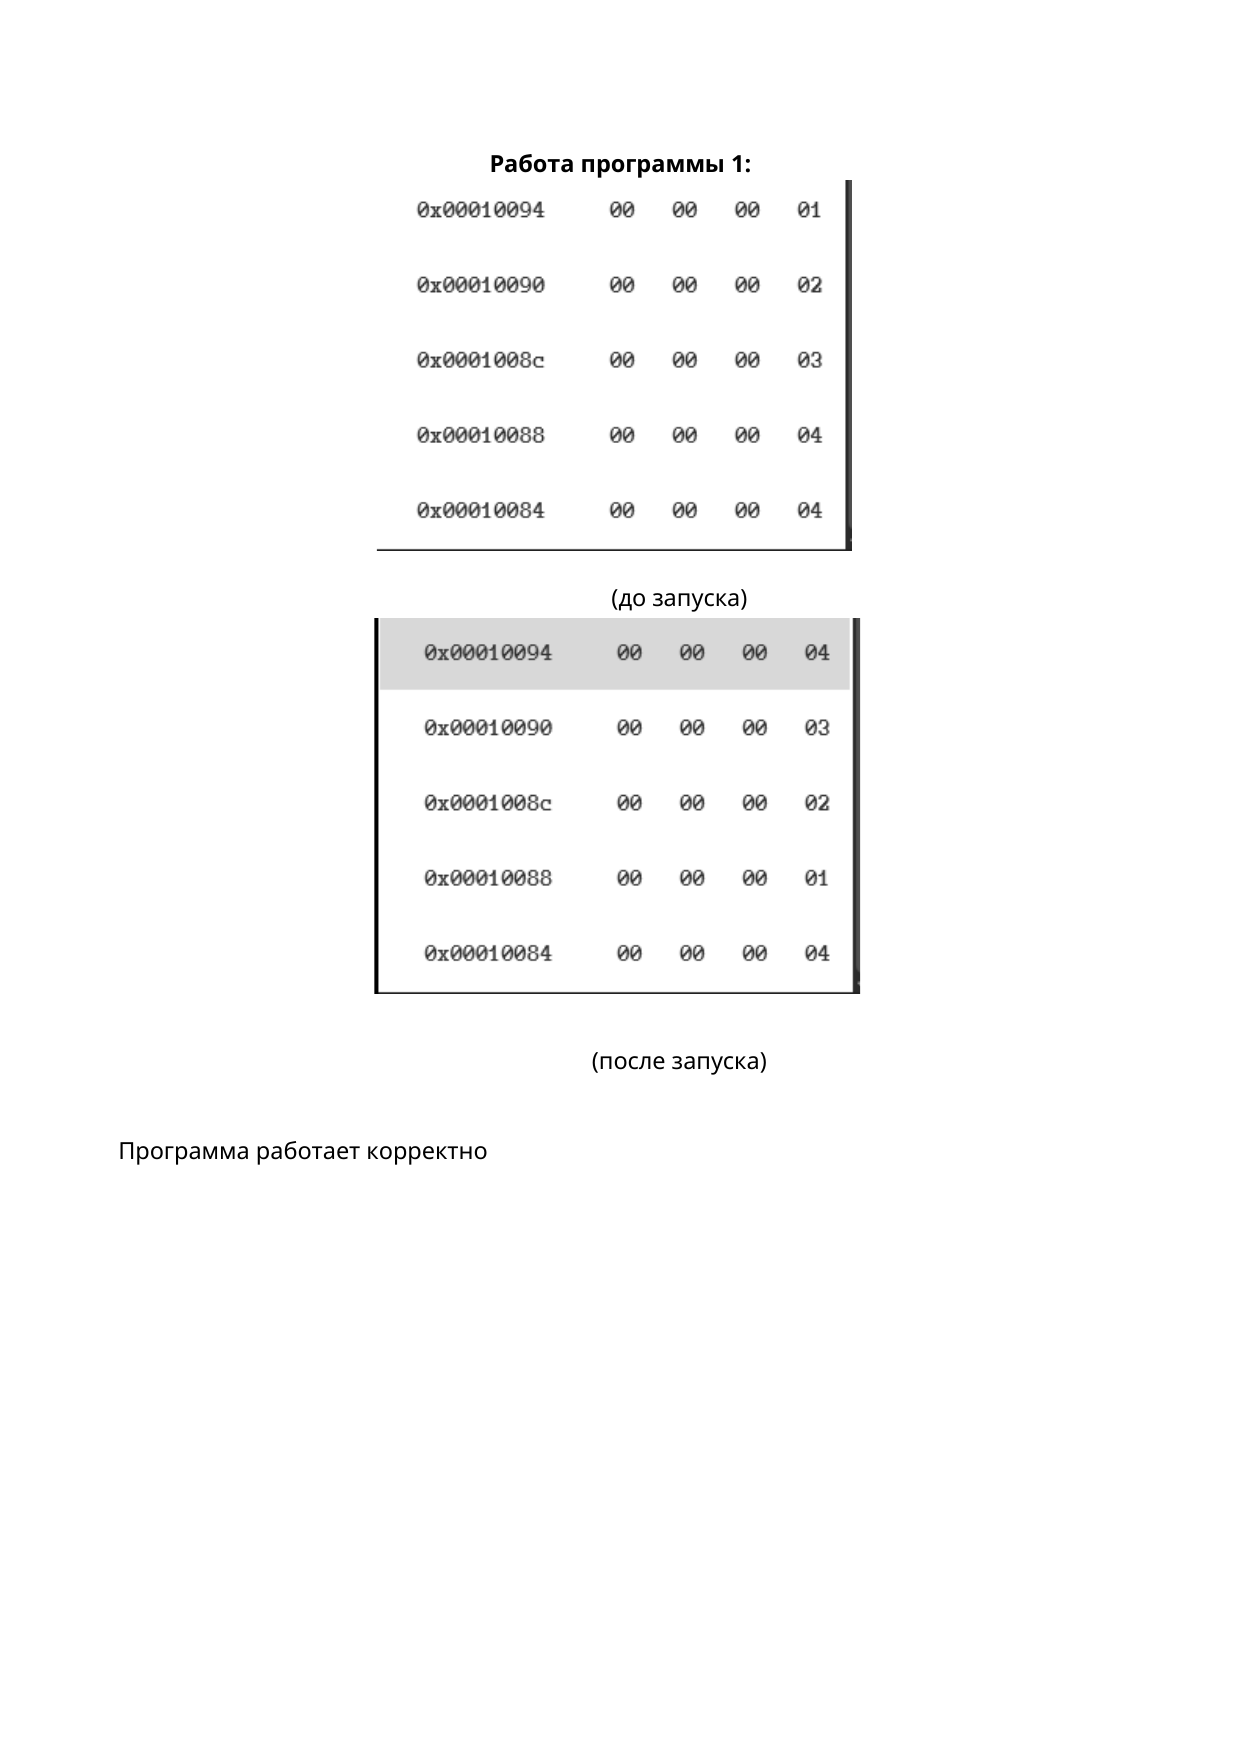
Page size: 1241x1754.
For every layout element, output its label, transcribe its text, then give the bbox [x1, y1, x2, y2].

picture [376, 180, 852, 551]
text Работа программы 1: [118, 147, 1122, 179]
text Программа работает корректно [118, 1134, 1122, 1166]
text (до запуска) [118, 581, 1122, 613]
picture [374, 618, 861, 994]
text (после запуска) [118, 1044, 1122, 1077]
